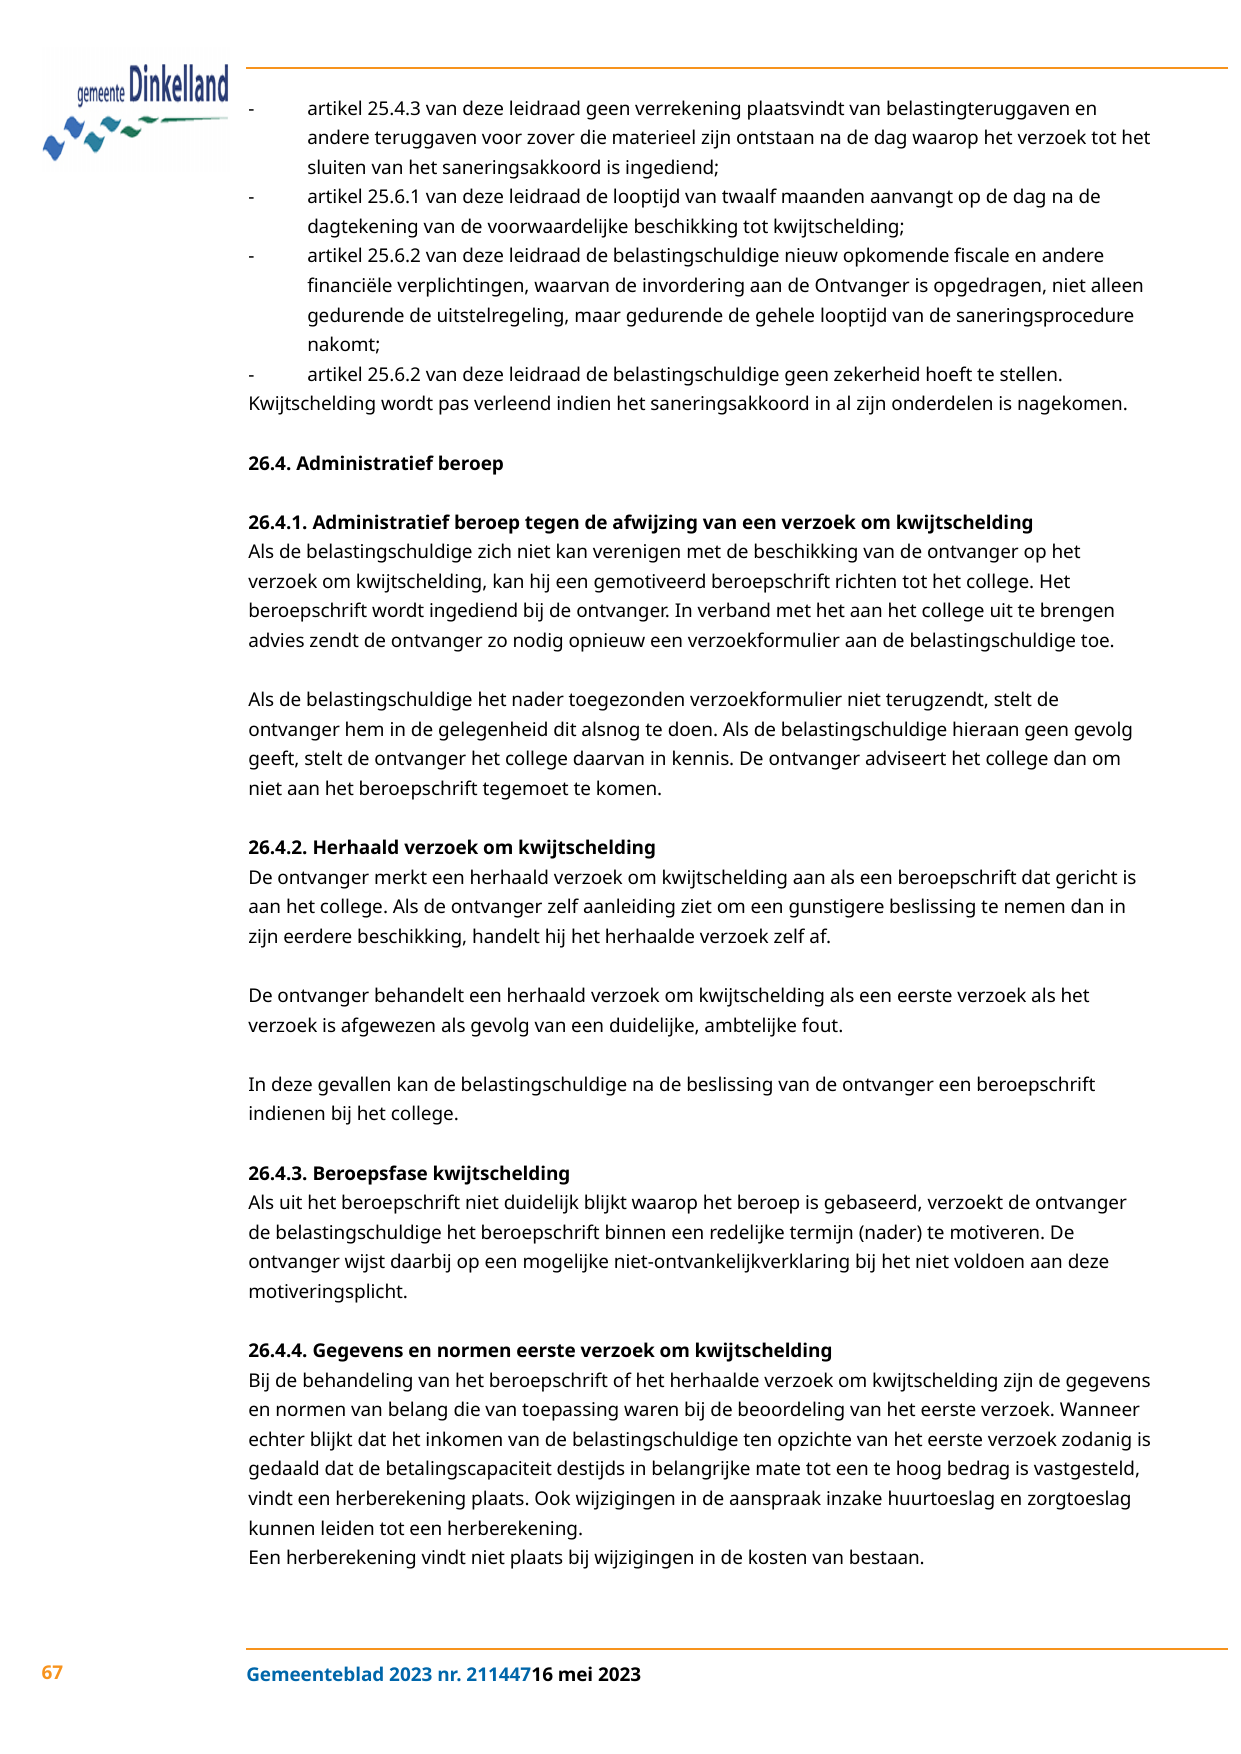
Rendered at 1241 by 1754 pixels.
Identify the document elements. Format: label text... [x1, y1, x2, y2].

list artikel 25.6.2 van deze leidraad de belastingschuldige nieuw opkomende fiscale en andere financiële verplichtingen, waarvan de invordering aan de Ontvanger is opgedragen, niet alleen gedurende de uitstelregeling, maar gedurende de gehele looptijd van de saneringsprocedure nakomt; [248, 243, 1152, 357]
text De ontvanger behandelt een herhaald verzoek om kwijtschelding als een eerste verzoek als het verzoek is afgewezen als gevolg van een duidelijke, ambtelijke fout. [248, 982, 1152, 1038]
text Als de belastingschuldige zich niet kan verenigen met de beschikking van de ontvanger op het verzoek om kwijtschelding, kan hij een gemotiveerd beroepschrift richten tot het college. Het beroepschrift wordt ingediend bij de ontvanger. In verband met het aan het college uit te brengen advies zendt de ontvanger zo nodig opnieuw een verzoekformulier aan de belastingschuldige toe. [248, 538, 1152, 653]
text Bij de behandeling van het beroepschrift of het herhaalde verzoek om kwijtschelding zijn de gegevens en normen van belang die van toepassing waren bij de beoordeling van het eerste verzoek. Wanneer echter blijkt dat het inkomen van de belastingschuldige ten opzichte van het eerste verzoek zodanig is gedaald dat de betalingscapaciteit destijds in belangrijke mate tot een te hoog bedrag is vastgesteld, vindt een herberekening plaats. Ook wijzigingen in de aanspraak inzake huurtoeslag en zorgtoeslag kunnen leiden tot een herberekening. [248, 1367, 1152, 1541]
text Als de belastingschuldige het nader toegezonden verzoekformulier niet terugzendt, stelt de ontvanger hem in de gelegenheid dit alsnog te doen. Als de belastingschuldige hieraan geen gevolg geeft, stelt de ontvanger het college daarvan in kennis. De ontvanger adviseert het college dan om niet aan het beroepschrift tegemoet te komen. [248, 686, 1152, 801]
text Als uit het beroepschrift niet duidelijk blijkt waarop het beroep is gebaseerd, verzoekt de ontvanger de belastingschuldige het beroepschrift binnen een redelijke termijn (nader) te motiveren. De ontvanger wijst daarbij op een mogelijke niet-ontvankelijkverklaring bij het niet voldoen aan deze motiveringsplicht. [248, 1189, 1152, 1304]
text 26.4.3. Beroepsfase kwijtschelding [248, 1160, 1152, 1186]
text 26.4.2. Herhaald verzoek om kwijtschelding [248, 834, 1152, 860]
list artikel 25.6.1 van deze leidraad de looptijd van twaalf maanden aanvangt op de dag na de dagtekening van de voorwaardelijke beschikking tot kwijtschelding; [248, 183, 1152, 239]
text 26.4.1. Administratief beroep tegen de afwijzing van een verzoek om kwijtschelding [248, 509, 1152, 535]
picture [41, 47, 231, 172]
list artikel 25.4.3 van deze leidraad geen verrekening plaatsvindt van belastingteruggaven en andere teruggaven voor zover die materieel zijn ontstaan na de dag waarop het verzoek tot het sluiten van het saneringsakkoord is ingediend; [248, 95, 1152, 180]
text In deze gevallen kan de belastingschuldige na de beslissing van de ontvanger een beroepschrift indienen bij het college. [248, 1071, 1152, 1126]
text Een herberekening vindt niet plaats bij wijzigingen in de kosten van bestaan. [248, 1544, 1152, 1570]
list artikel 25.6.2 van deze leidraad de belastingschuldige geen zekerheid hoeft te stellen. [248, 361, 1152, 387]
text De ontvanger merkt een herhaald verzoek om kwijtschelding aan als een beroepschrift dat gericht is aan het college. Als de ontvanger zelf aanleiding ziet om een gunstigere beslissing te nemen dan in zijn eerdere beschikking, handelt hij het herhaalde verzoek zelf af. [248, 864, 1152, 949]
text 26.4.4. Gegevens en normen eerste verzoek om kwijtschelding [248, 1337, 1152, 1363]
text Kwijtschelding wordt pas verleend indien het saneringsakkoord in al zijn onderdelen is nagekomen. [248, 391, 1152, 416]
text 26.4. Administratief beroep [248, 450, 1152, 476]
